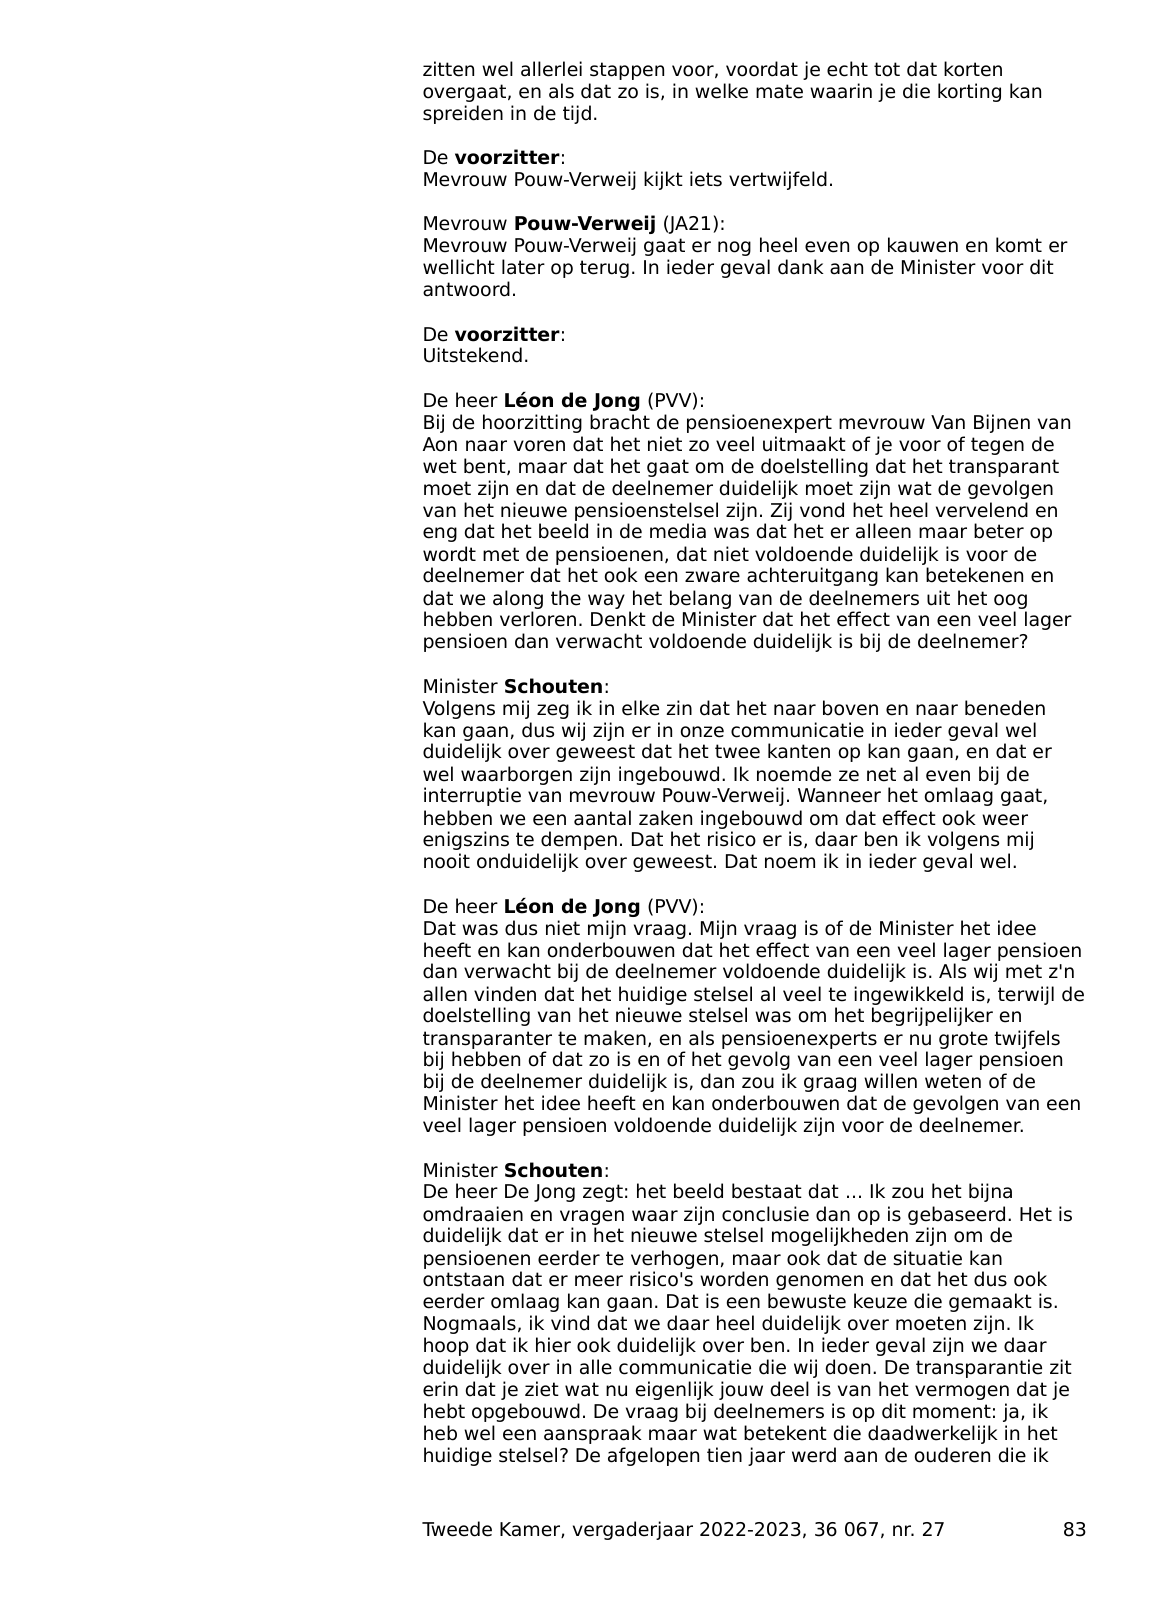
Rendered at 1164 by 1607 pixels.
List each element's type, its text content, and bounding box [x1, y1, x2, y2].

text De heer De Jong zegt: het beeld bestaat dat ... Ik zou het bijna omdraaien en vragen waar zijn conclusie dan op is gebaseerd. Het is duidelijk dat er in het nieuwe stelsel mogelijkheden zijn om de pensioenen eerder te verhogen, maar ook dat de situatie kan ontstaan dat er meer risico's worden genomen en dat het dus ook eerder omlaag kan gaan. Dat is een bewuste keuze die gemaakt is. Nogmaals, ik vind dat we daar heel duidelijk over moeten zijn. Ik hoop dat ik hier ook duidelijk over ben. In ieder geval zijn we daar duidelijk over in alle communicatie die wij doen. De transparantie zit erin dat je ziet wat nu eigenlijk jouw deel is van het vermogen dat je hebt opgebouwd. De vraag bij deelnemers is op dit moment: ja, ik heb wel een aanspraak maar wat betekent die daadwerkelijk in het huidige stelsel? De afgelopen tien jaar werd aan de ouderen die ik [422, 1181, 1087, 1467]
text Minister Schouten: [422, 1159, 1087, 1181]
text De voorzitter: [422, 147, 1087, 169]
text Minister Schouten: [422, 676, 1087, 697]
text Dat was dus niet mijn vraag. Mijn vraag is of de Minister het idee heeft en kan onderbouwen dat het effect van een veel lager pensioen dan verwacht bij de deelnemer voldoende duidelijk is. Als wij met z'n allen vinden dat het huidige stelsel al veel te ingewikkeld is, terwijl de doelstelling van het nieuwe stelsel was om het begrijpelijker en transparanter te maken, en als pensioenexperts er nu grote twijfels bij hebben of dat zo is en of het gevolg van een veel lager pensioen bij de deelnemer duidelijk is, dan zou ik graag willen weten of de Minister het idee heeft en kan onderbouwen dat de gevolgen van een veel lager pensioen voldoende duidelijk zijn voor de deelnemer. [422, 917, 1087, 1137]
text Bij de hoorzitting bracht de pensioenexpert mevrouw Van Bijnen van Aon naar voren dat het niet zo veel uitmaakt of je voor of tegen de wet bent, maar dat het gaat om de doelstelling dat het transparant moet zijn en dat de deelnemer duidelijk moet zijn wat de gevolgen van het nieuwe pensioenstelsel zijn. Zij vond het heel vervelend en eng dat het beeld in de media was dat het er alleen maar beter op wordt met de pensioenen, dat niet voldoende duidelijk is voor de deelnemer dat het ook een zware achteruitgang kan betekenen en dat we along the way het belang van de deelnemers uit het oog hebben verloren. Denkt de Minister dat het effect van een veel lager pensioen dan verwacht voldoende duidelijk is bij de deelnemer? [422, 412, 1087, 653]
text Uitstekend. [422, 345, 1087, 367]
text De heer Léon de Jong (PVV): [422, 896, 1087, 917]
text Mevrouw Pouw-Verweij (JA21): [422, 213, 1087, 235]
text Volgens mij zeg ik in elke zin dat het naar boven en naar beneden kan gaan, dus wij zijn er in onze communicatie in ieder geval wel duidelijk over geweest dat het twee kanten op kan gaan, en dat er wel waarborgen zijn ingebouwd. Ik noemde ze net al even bij de interruptie van mevrouw Pouw-Verweij. Wanneer het omlaag gaat, hebben we een aantal zaken ingebouwd om dat effect ook weer enigszins te dempen. Dat het risico er is, daar ben ik volgens mij nooit onduidelijk over geweest. Dat noem ik in ieder geval wel. [422, 697, 1087, 873]
text Mevrouw Pouw-Verweij gaat er nog heel even op kauwen en komt er wellicht later op terug. In ieder geval dank aan de Minister voor dit antwoord. [422, 235, 1087, 301]
text Mevrouw Pouw-Verweij kijkt iets vertwijfeld. [422, 169, 1087, 191]
text zitten wel allerlei stappen voor, voordat je echt tot dat korten overgaat, en als dat zo is, in welke mate waarin je die korting kan spreiden in de tijd. [422, 59, 1087, 125]
text De voorzitter: [422, 323, 1087, 345]
text De heer Léon de Jong (PVV): [422, 389, 1087, 412]
